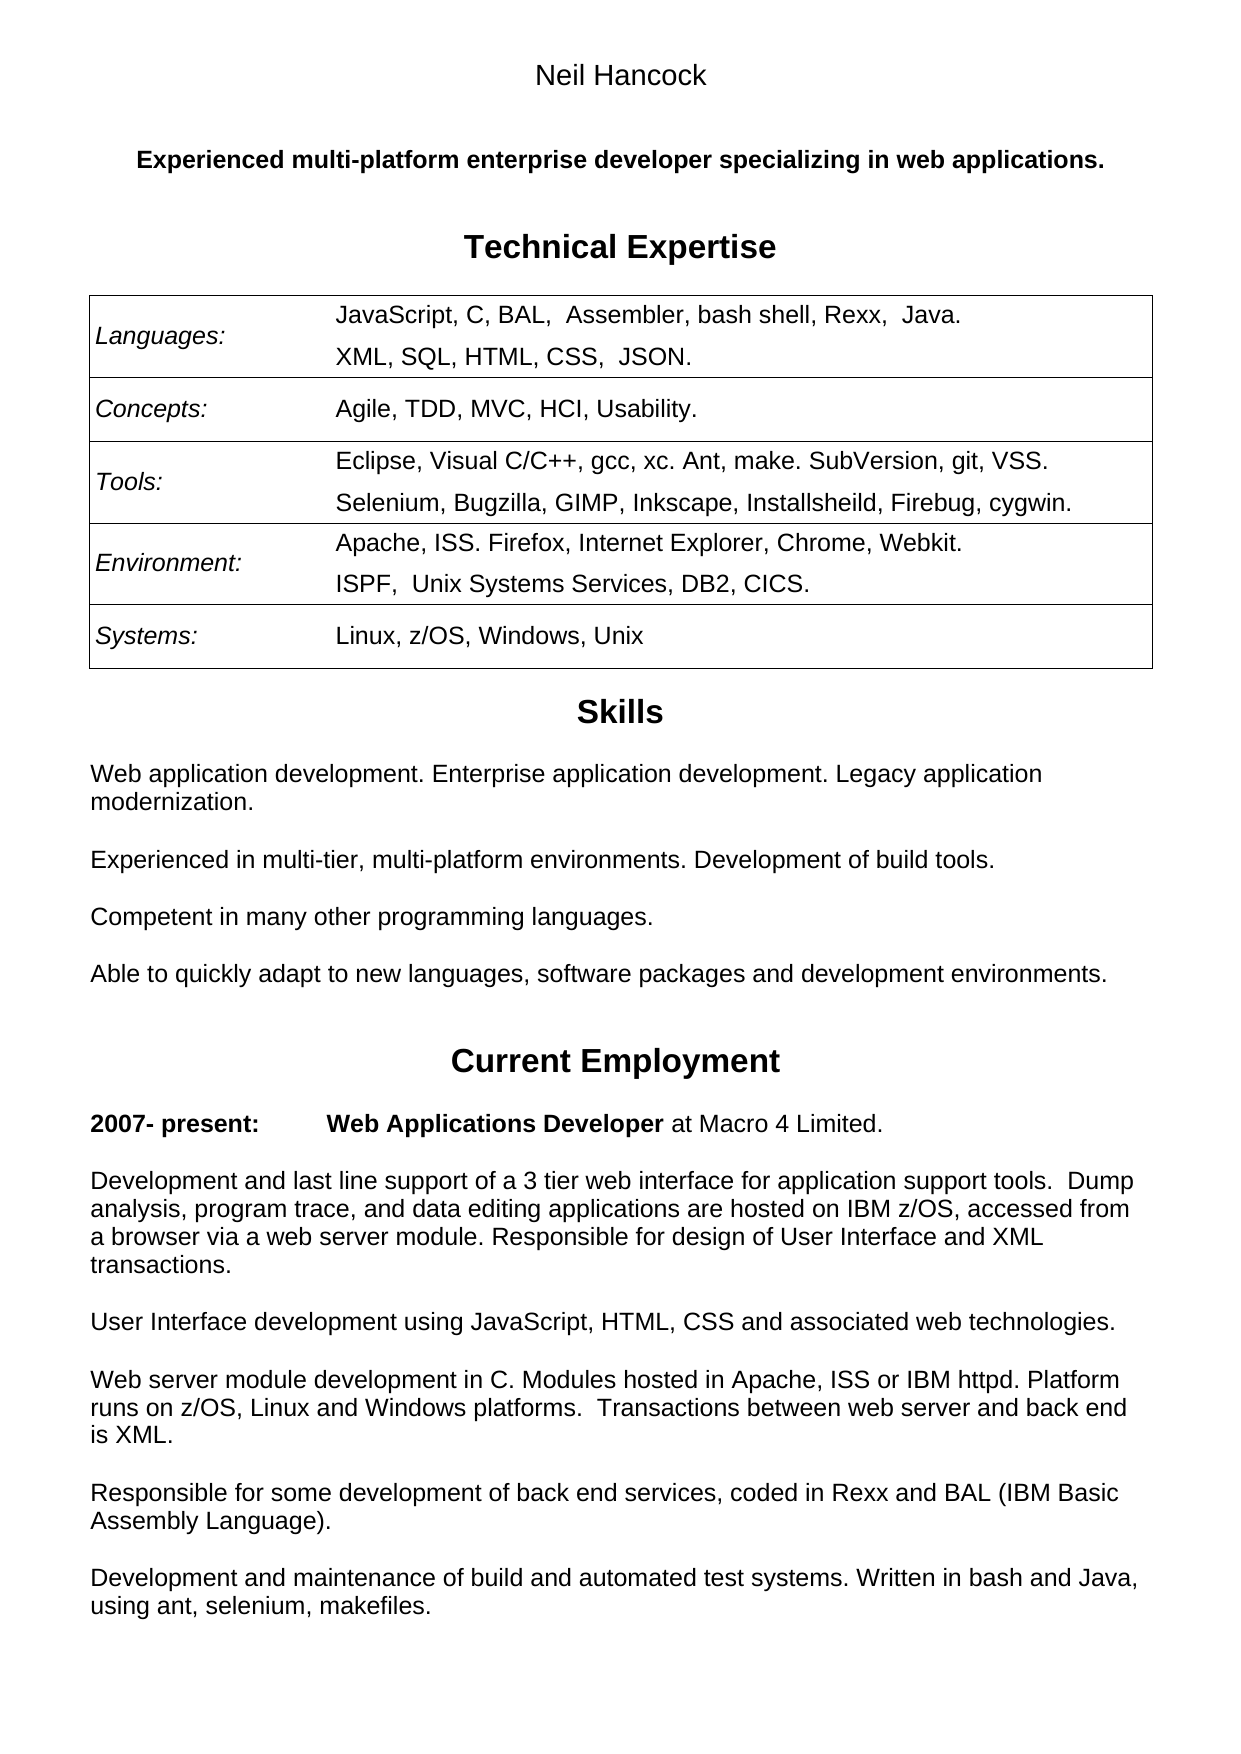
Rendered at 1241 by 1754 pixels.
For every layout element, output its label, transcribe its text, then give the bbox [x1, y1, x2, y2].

subtitle Technical Expertise [88, 228, 1152, 266]
text Responsible for some development of back end services, coded in Rexx and BAL (IBM Basic Assembly Language). [90, 1479, 1152, 1534]
subtitle Experienced multi-platform enterprise developer specializing in web applications. [90, 146, 1152, 174]
text Experienced in multi-tier, multi-platform environments. Development of build tools. [90, 846, 1152, 873]
table_header JavaScript, C, BAL, Assembler, bash shell, Rexx, Java. XML, SQL, HTML, CSS, JSON. [330, 296, 1152, 377]
subtitle Skills [88, 693, 1152, 731]
text User Interface development using JavaScript, HTML, CSS and associated web technologies. [90, 1308, 1152, 1336]
text Neil Hancock [90, 59, 1152, 92]
text 2007- present: Web Applications Developer at Macro 4 Limited. [90, 1109, 1152, 1137]
table_cell Apache, ISS. Firefox, Internet Explorer, Chrome, Webkit. ISPF, Unix Systems Services, DB2, CICS. [330, 524, 1152, 604]
table_header Languages: [90, 296, 330, 377]
text Competent in many other programming languages. [90, 903, 1152, 931]
table_cell Agile, TDD, MVC, HCI, Usability. [330, 378, 1152, 441]
table_cell Systems: [90, 605, 330, 668]
table_cell Concepts: [90, 378, 330, 441]
text Web application development. Enterprise application development. Legacy application modernization. [90, 760, 1152, 816]
table_cell Environment: [90, 524, 330, 604]
subtitle Current Employment [88, 1043, 1152, 1080]
table_cell Eclipse, Visual C/C++, gcc, xc. Ant, make. SubVersion, git, VSS. Selenium, Bugzilla, GIMP, Inkscape, Installsheild, Firebug, cygwin. [330, 442, 1152, 522]
text Able to quickly adapt to new languages, software packages and development environments. [90, 960, 1152, 988]
text Web server module development in C. Modules hosted in Apache, ISS or IBM httpd. Platform runs on z/OS, Linux and Windows platforms. Transactions between web server and back end is XML. [90, 1365, 1152, 1449]
table_cell Linux, z/OS, Windows, Unix [330, 605, 1152, 668]
table_cell Tools: [90, 442, 330, 522]
text Development and last line support of a 3 tier web interface for application support tools. Dump analysis, program trace, and data editing applications are hosted on IBM z/OS, accessed from a browser via a web server module. Responsible for design of User Interface and XML transactions. [90, 1167, 1152, 1278]
text Development and maintenance of build and automated test systems. Written in bash and Java, using ant, selenium, makefiles. [90, 1564, 1152, 1620]
